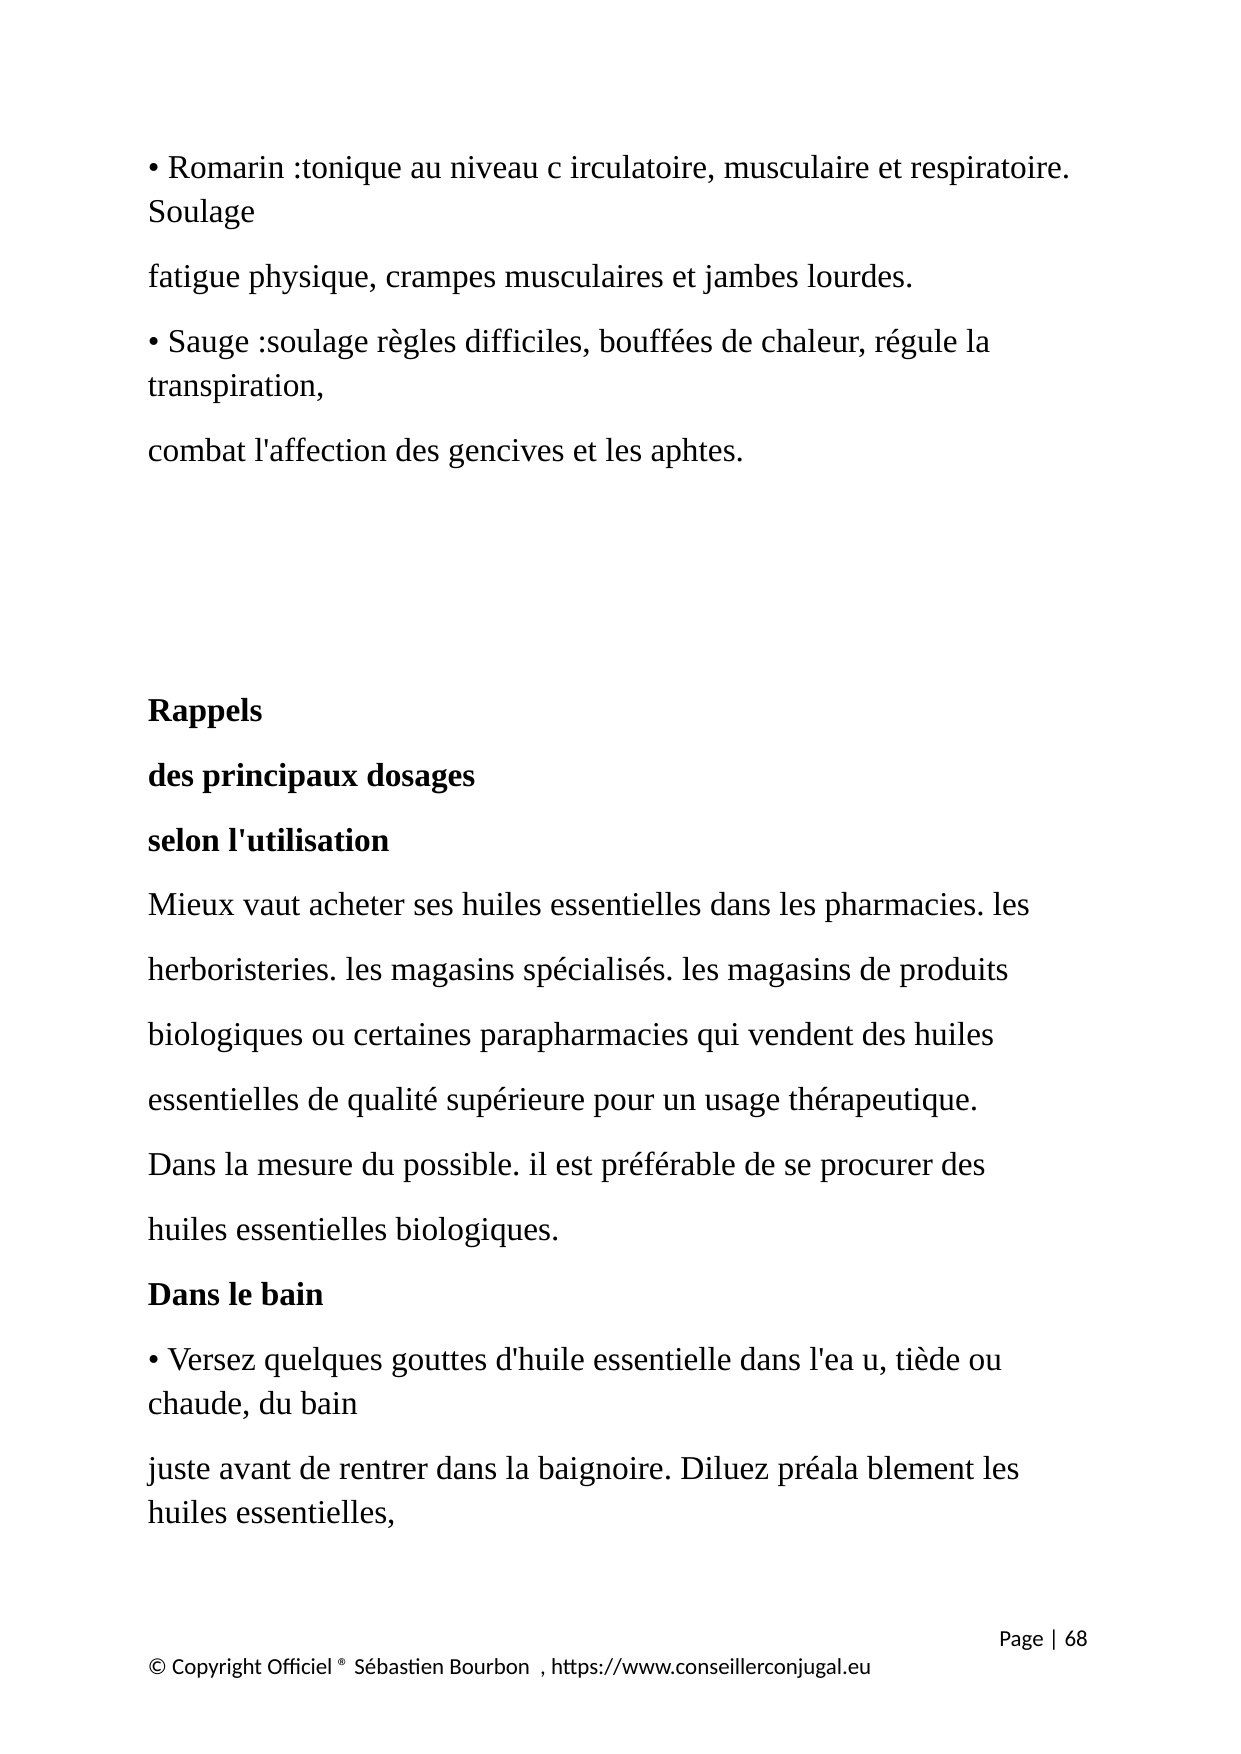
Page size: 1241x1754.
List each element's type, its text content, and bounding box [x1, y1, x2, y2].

text • Versez quelques gouttes d'huile essentielle dans l'ea u, tiède ou chaude, du bain [148, 1339, 1093, 1421]
text Rappels [148, 690, 1093, 728]
text biologiques ou certaines parapharmacies qui vendent des huiles [148, 1014, 1093, 1053]
text essentielles de qualité supérieure pour un usage thérapeutique. [148, 1079, 1093, 1118]
text combat l'affection des gencives et les aphtes. [148, 430, 1093, 469]
text Dans la mesure du possible. il est préférable de se procurer des [148, 1144, 1093, 1183]
text • Sauge :soulage règles difficiles, bouffées de chaleur, régule la transpiration, [148, 321, 1093, 404]
text herboristeries. les magasins spécialisés. les magasins de produits [148, 949, 1093, 988]
text fatigue physique, crampes musculaires et jambes lourdes. [148, 257, 1093, 295]
text juste avant de rentrer dans la baignoire. Diluez préala blement les huiles essentielles, [148, 1448, 1093, 1530]
text des principaux dosages [148, 755, 1093, 793]
text selon l'utilisation [148, 820, 1093, 858]
text huiles essentielles biologiques. [148, 1209, 1093, 1247]
text • Romarin :tonique au niveau c irculatoire, musculaire et respiratoire. Soulage [148, 148, 1093, 230]
text Mieux vaut acheter ses huiles essentielles dans les pharmacies. les [148, 885, 1093, 923]
text Dans le bain [148, 1274, 1093, 1312]
